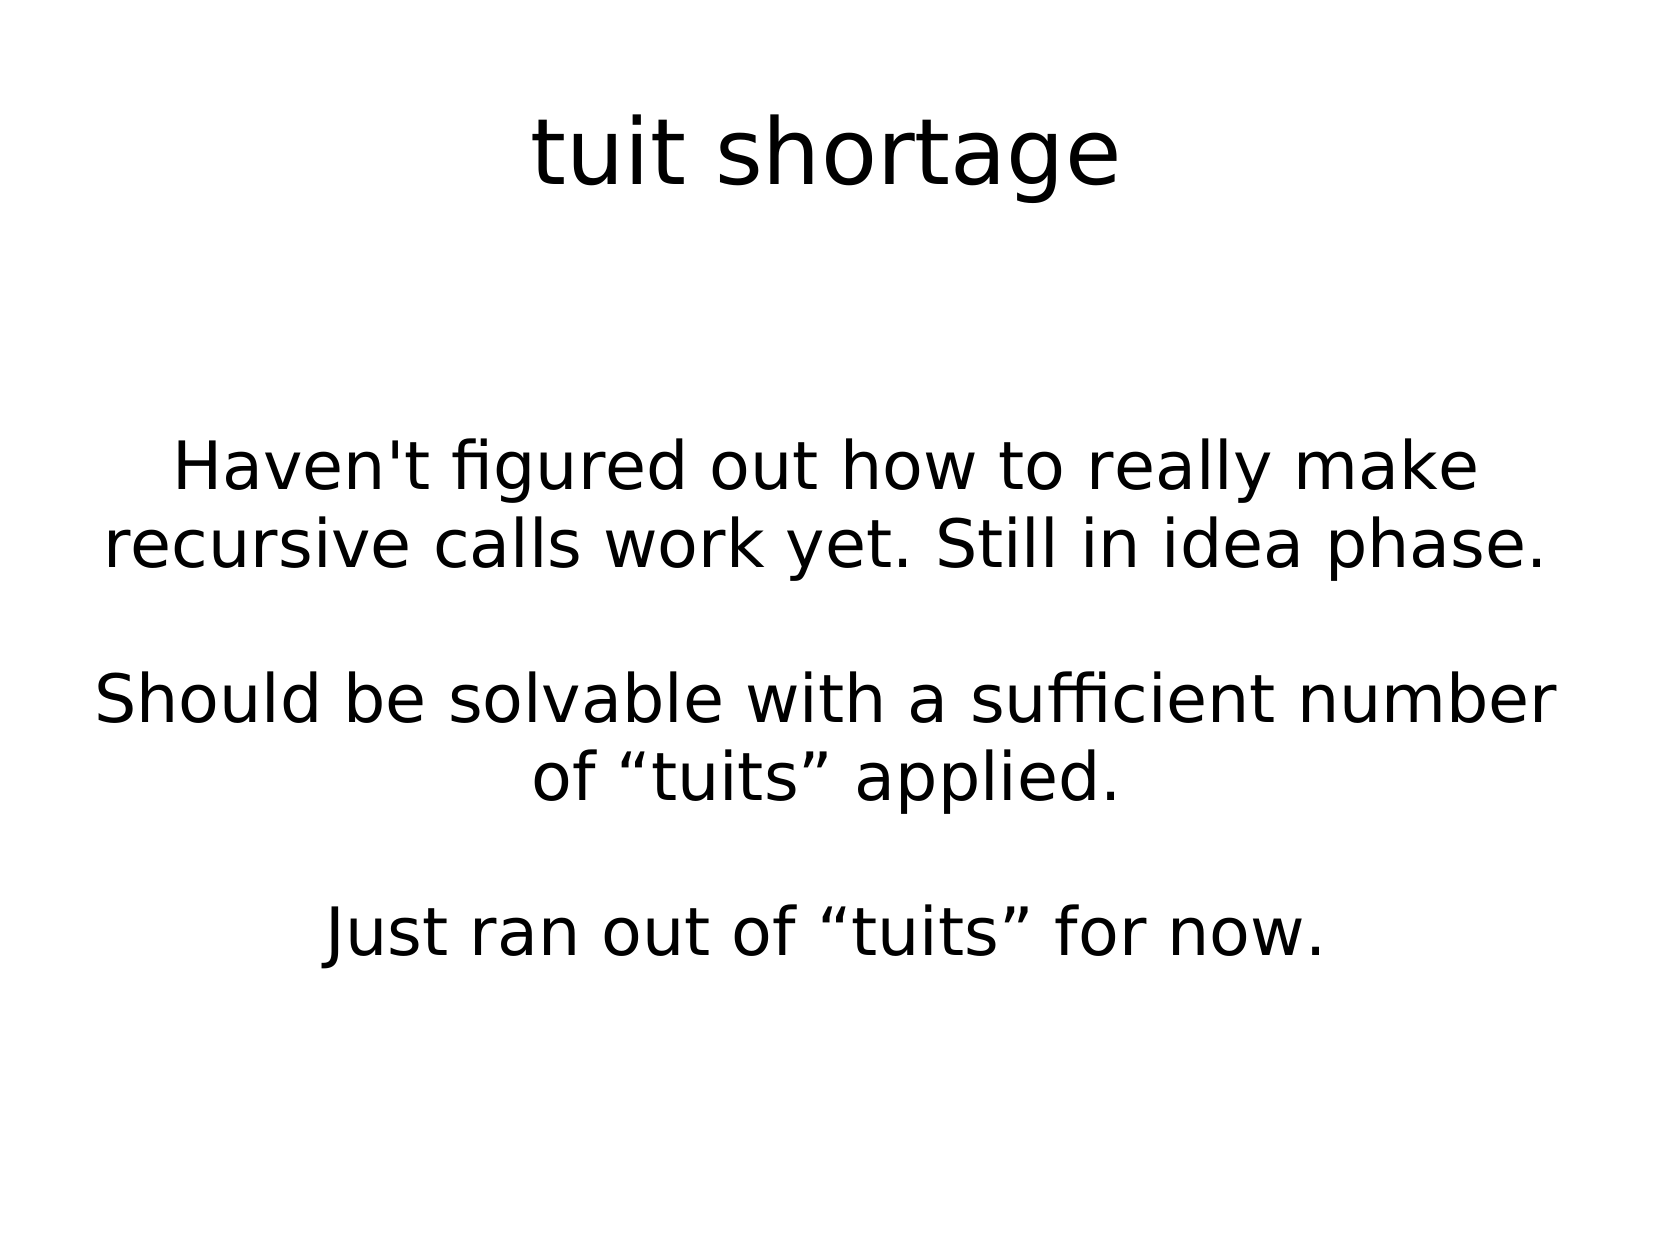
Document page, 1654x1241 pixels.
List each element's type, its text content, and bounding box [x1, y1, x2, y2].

title tuit shortage [82, 49, 1571, 257]
subtitle Haven't figured out how to really make recursive calls work yet. Still in idea phase. Should be solvable with a sufficient number of “tuits” applied. Just ran out of “tuits” for now. [82, 290, 1571, 1109]
